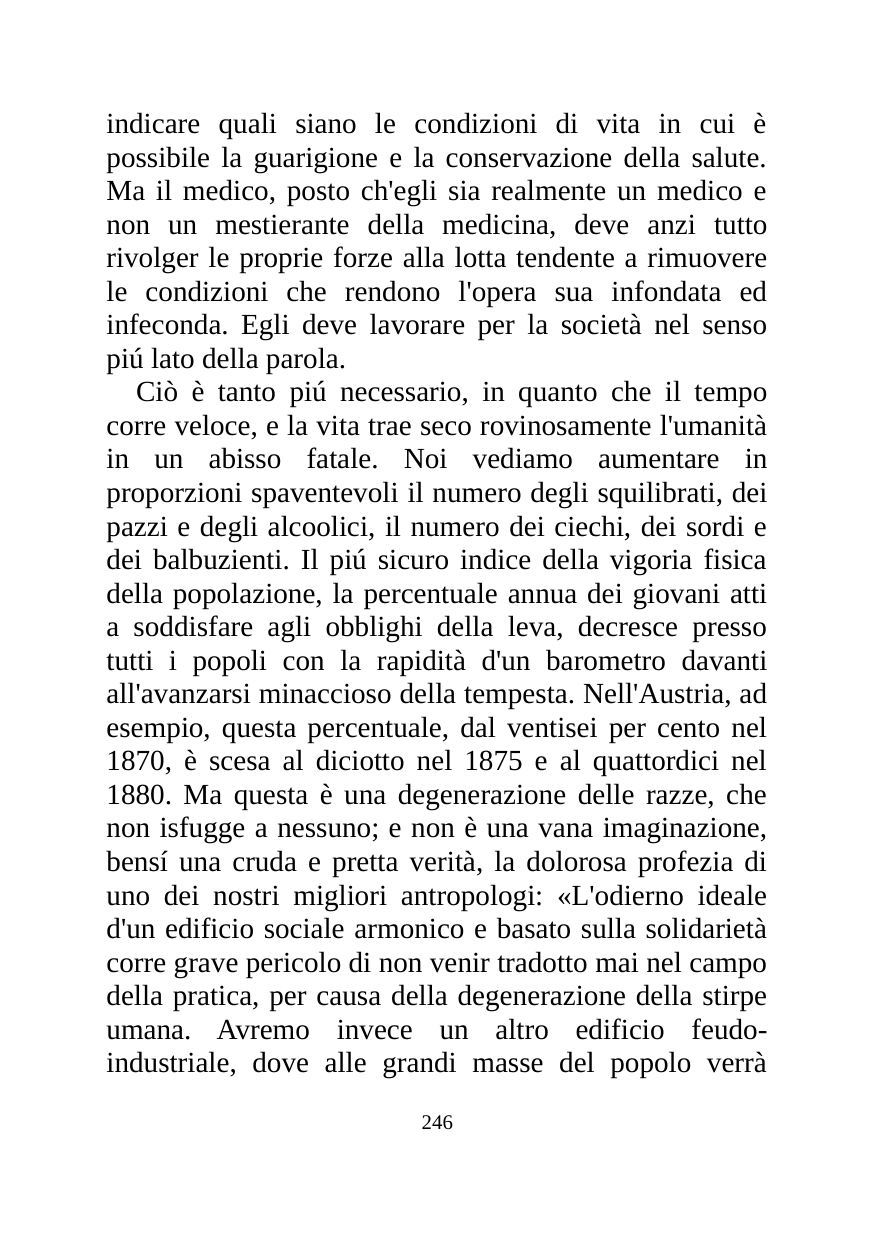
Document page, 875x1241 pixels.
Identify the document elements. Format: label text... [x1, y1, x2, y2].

text indicare quali siano le condizioni di vita in cui è possibile la guarigione e la conservazione della salute. Ma il medico, posto ch'egli sia realmente un medico e non un mestierante della medicina, deve anzi tutto rivolger le proprie forze alla lotta tendente a rimuovere le condizioni che rendono l'opera sua infondata ed infeconda. Egli deve lavorare per la società nel senso piú lato della parola. [106, 106, 768, 374]
text Ciò è tanto piú necessario, in quanto che il tempo corre veloce, e la vita trae seco rovinosamente l'umanità in un abisso fatale. Noi vediamo aumentare in proporzioni spaventevoli il numero degli squilibrati, dei pazzi e degli alcoolici, il numero dei ciechi, dei sordi e dei balbuzienti. Il piú sicuro indice della vigoria fisica della popolazione, la percentuale annua dei giovani atti a soddisfare agli obblighi della leva, decresce presso tutti i popoli con la rapidità d'un barometro davanti all'avanzarsi minaccioso della tempesta. Nell'Austria, ad esempio, questa percentuale, dal ventisei per cento nel 1870, è scesa al diciotto nel 1875 e al quattordici nel 1880. Ma questa è una degenerazione delle razze, che non isfugge a nessuno; e non è una vana imaginazione, bensí una cruda e pretta verità, la dolorosa profezia di uno dei nostri migliori antropologi: «L'odierno ideale d'un edificio sociale armonico e basato sulla solidarietà corre grave pericolo di non venir tradotto mai nel campo della pratica, per causa della degenerazione della stirpe umana. Avremo invece un altro edificio feudo-industriale, dove alle grandi masse del popolo verrà [106, 374, 768, 1079]
